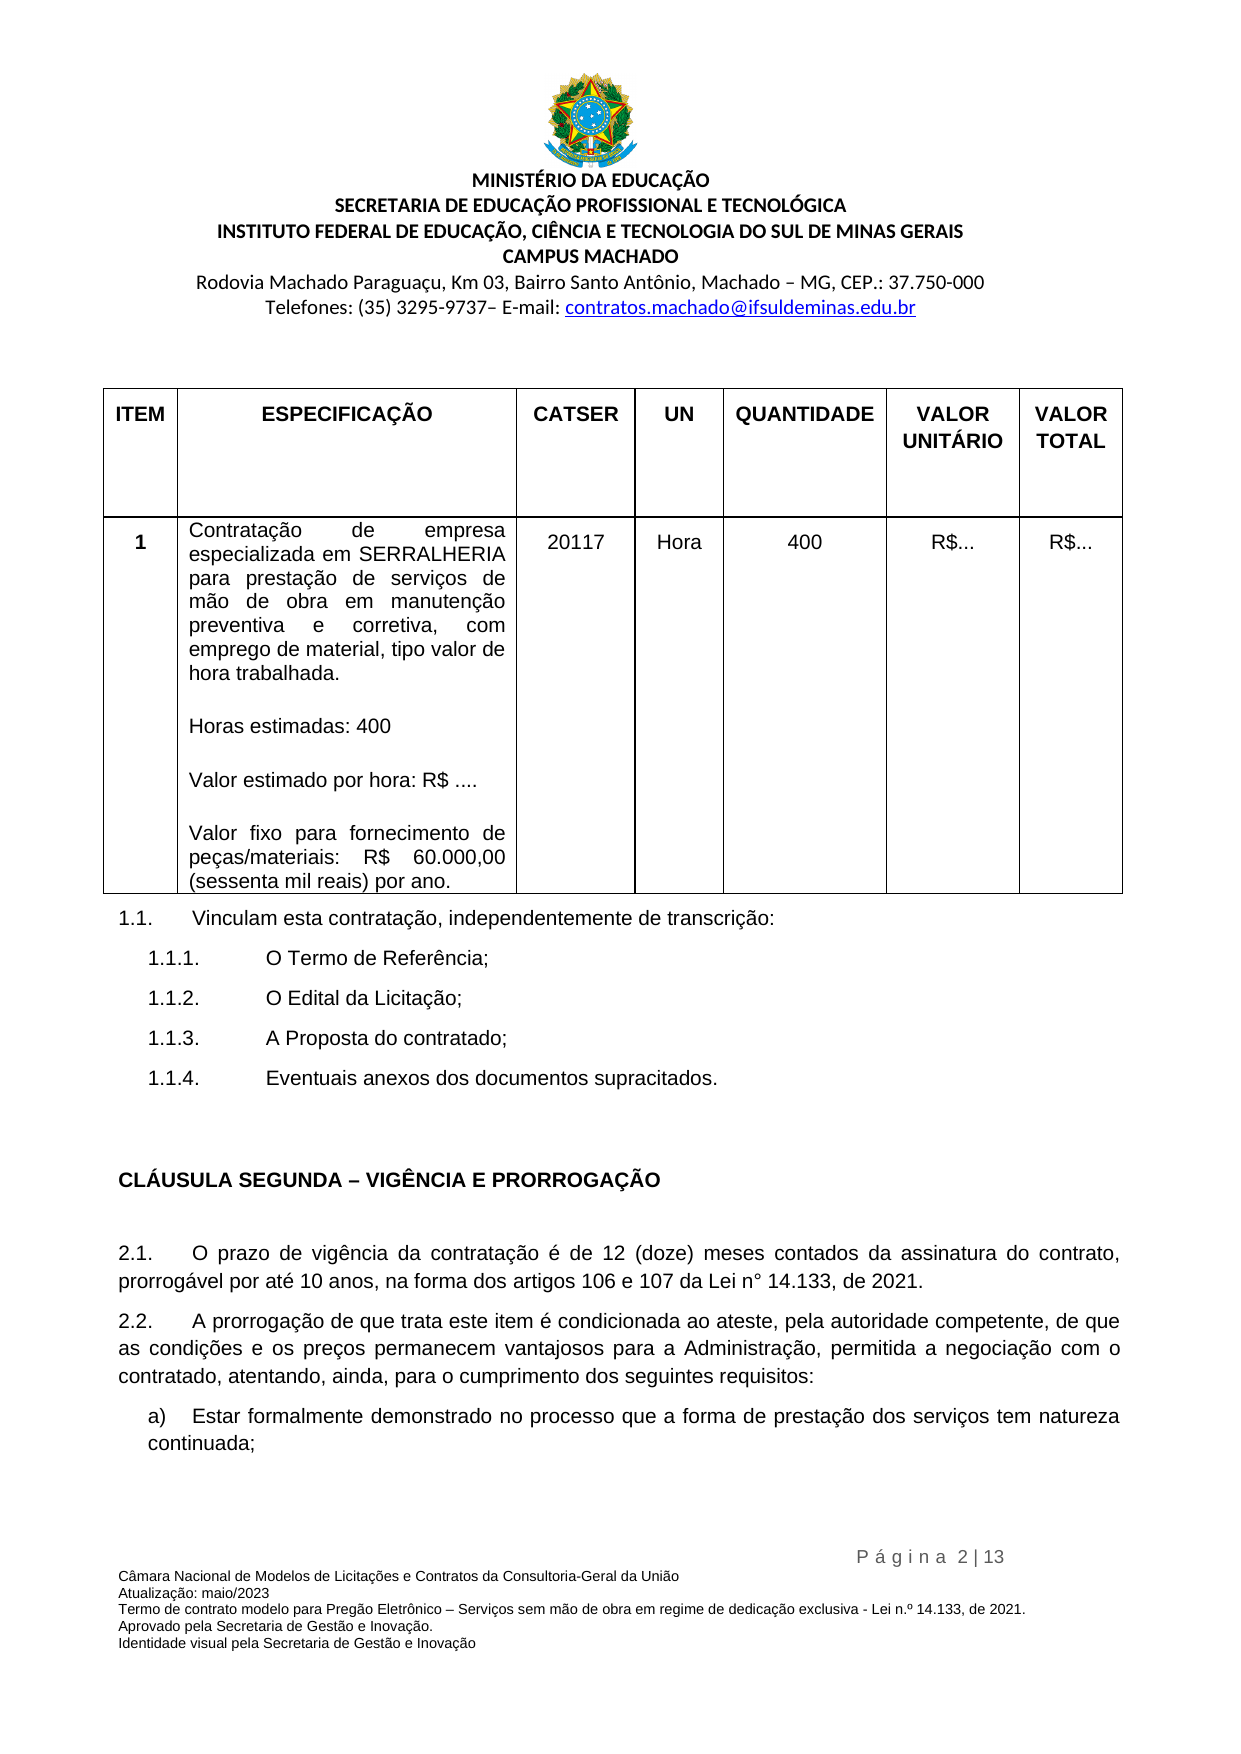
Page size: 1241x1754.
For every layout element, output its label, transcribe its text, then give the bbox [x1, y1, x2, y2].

table_cell R$... [887, 518, 1019, 892]
table_header VALOR UNITÁRIO [887, 389, 1019, 516]
table_cell R$... [1020, 518, 1122, 892]
list Vinculam esta contratação, independentemente de transcrição: [118, 906, 1122, 930]
list Estar formalmente demonstrado no processo que a forma de prestação dos serviços tem natureza continuada; [148, 1404, 1122, 1455]
table_header QUANTIDADE [724, 389, 886, 516]
picture [610, 149, 621, 155]
picture [543, 73, 638, 168]
table_cell Hora [636, 518, 723, 892]
table_header VALOR TOTAL [1020, 389, 1122, 516]
table_cell 1 [104, 518, 177, 892]
list O Termo de Referência; [148, 946, 1122, 970]
table_header ITEM [104, 389, 177, 516]
list O prazo de vigência da contratação é de 12 (doze) meses contados da assinatura do contrato, prorrogável por até 10 anos, na forma dos artigos 106 e 107 da Lei n° 14.133, de 2021. [118, 1241, 1122, 1293]
subtitle CLÁUSULA SEGUNDA – VIGÊNCIA E PRORROGAÇÃO [118, 1167, 1122, 1191]
list A Proposta do contratado; [148, 1026, 1122, 1050]
table_cell 20117 [517, 518, 634, 892]
list Eventuais anexos dos documentos supracitados. [148, 1066, 1122, 1090]
table_header ESPECIFICAÇÃO [178, 389, 516, 516]
list A prorrogação de que trata este item é condicionada ao ateste, pela autoridade competente, de que as condições e os preços permanecem vantajosos para a Administração, permitida a negociação com o contratado, atentando, ainda, para o cumprimento dos seguintes requisitos: [118, 1309, 1122, 1388]
table_header UN [636, 389, 723, 516]
table_cell Contratação de empresa especializada em SERRALHERIA para prestação de serviços de mão de obra em manutenção preventiva e corretiva, com emprego de material, tipo valor de hora trabalhada. Horas estimadas: 400 Valor estimado por hora: R$ .... Valor fixo para fornecimento de peças/materiais: R$ 60.000,00 (sessenta mil reais) por ano. [178, 518, 516, 892]
table_cell 400 [724, 518, 886, 892]
table_header CATSER [517, 389, 634, 516]
picture [568, 152, 587, 160]
list O Edital da Licitação; [148, 986, 1122, 1010]
